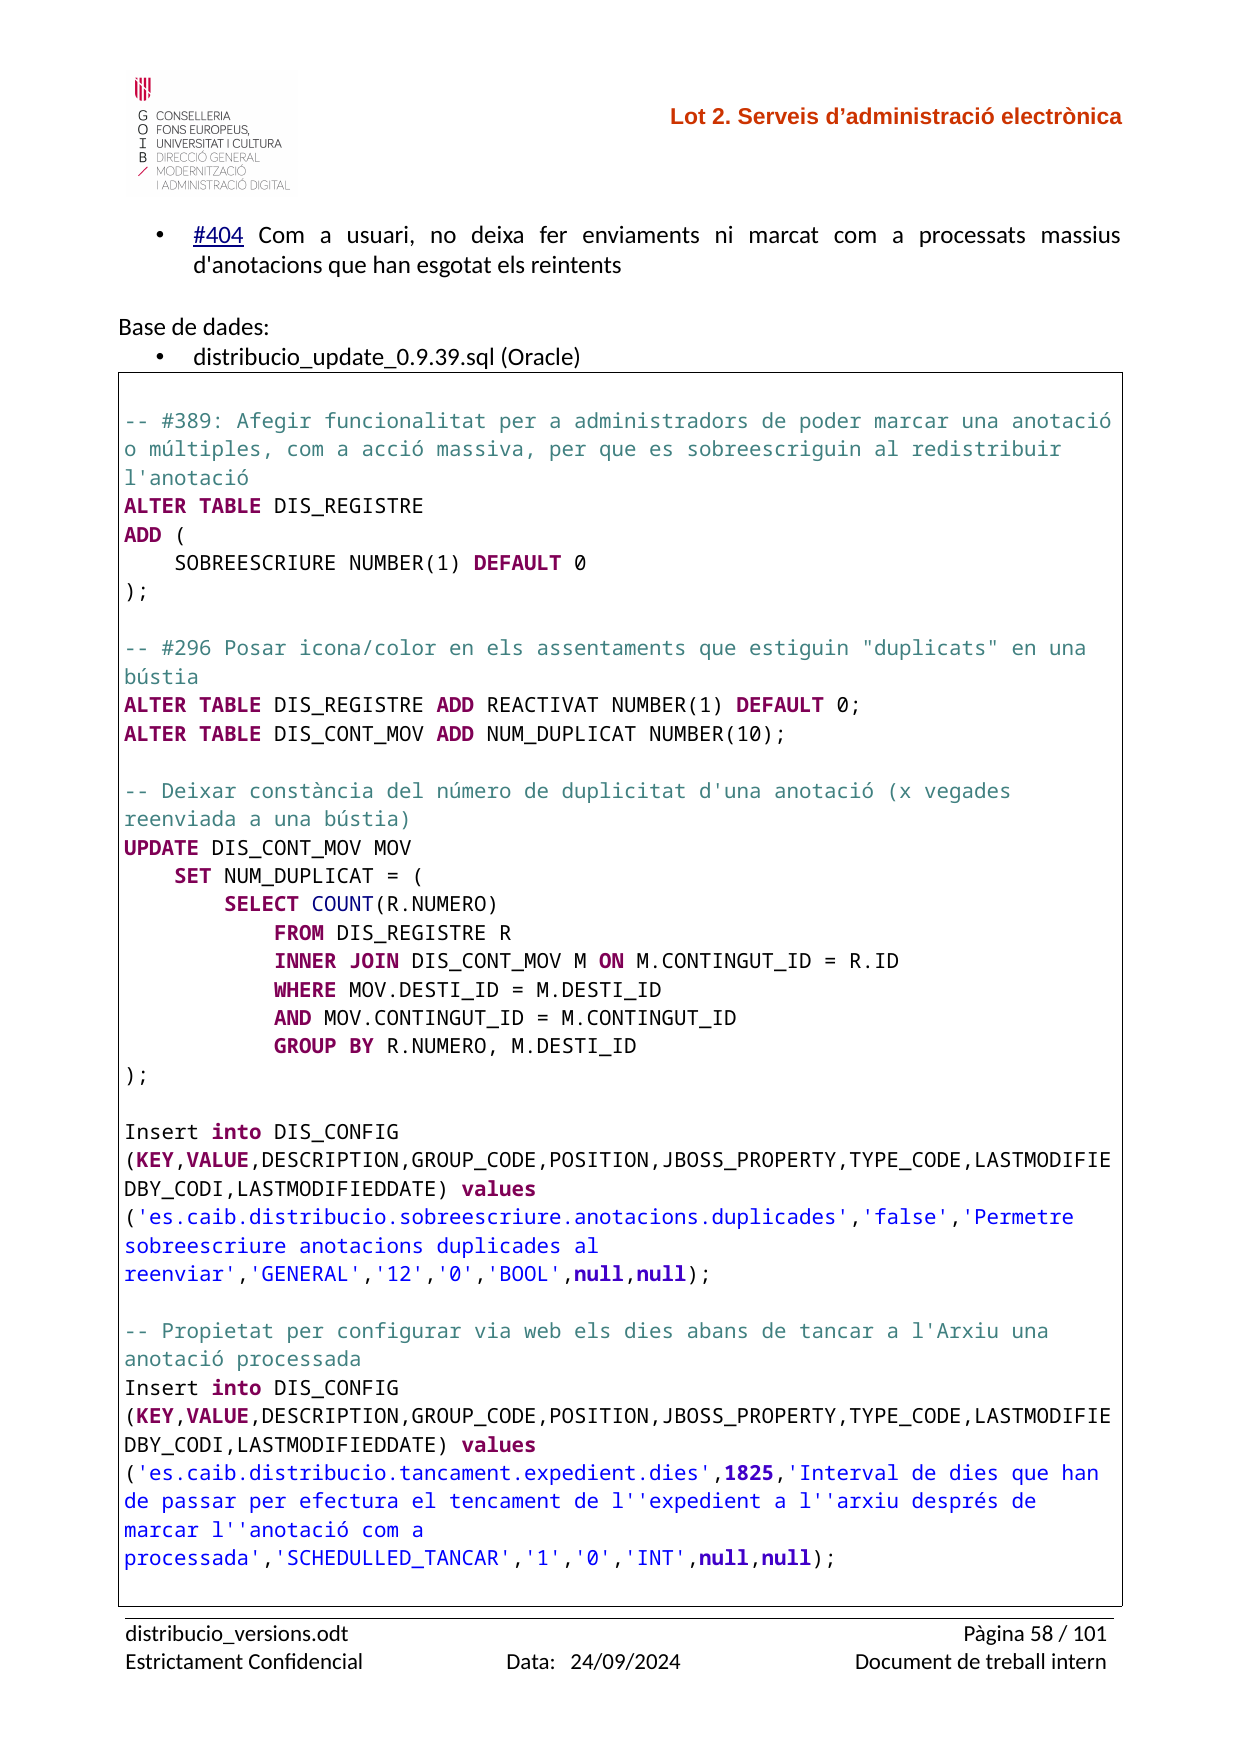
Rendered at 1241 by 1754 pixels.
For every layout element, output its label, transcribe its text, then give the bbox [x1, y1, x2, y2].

text Base de dades: [118, 311, 1122, 341]
list distribucio_update_0.9.39.sql (Oracle) [156, 341, 1122, 372]
table_header -- #389: Afegir funcionalitat per a administradors de poder marcar una anotació o múltiples, com a acció massiva, per que es sobreescriguin al redistribuir l'anotació ALTER TABLE DIS_REGISTRE ADD ( SOBREESCRIURE NUMBER(1) DEFAULT 0 ); -- #296 Posar icona/color en els assentaments que estiguin "duplicats" en una bústia ALTER TABLE DIS_REGISTRE ADD REACTIVAT NUMBER(1) DEFAULT 0; ALTER TABLE DIS_CONT_MOV ADD NUM_DUPLICAT NUMBER(10); -- Deixar constància del número de duplicitat d'una anotació (x vegades reenviada a una bústia) UPDATE DIS_CONT_MOV MOV SET NUM_DUPLICAT = ( SELECT COUNT(R.NUMERO) FROM DIS_REGISTRE R INNER JOIN DIS_CONT_MOV M ON M.CONTINGUT_ID = R.ID WHERE MOV.DESTI_ID = M.DESTI_ID AND MOV.CONTINGUT_ID = M.CONTINGUT_ID GROUP BY R.NUMERO, M.DESTI_ID ); Insert into DIS_CONFIG (KEY,VALUE,DESCRIPTION,GROUP_CODE,POSITION,JBOSS_PROPERTY,TYPE_CODE,LASTMODIFIEDBY_CODI,LASTMODIFIEDDATE) values ('es.caib.distribucio.sobreescriure.anotacions.duplicades','false','Permetre sobreescriure anotacions duplicades al reenviar','GENERAL','12','0','BOOL',null,null); -- Propietat per configurar via web els dies abans de tancar a l'Arxiu una anotació processada Insert into DIS_CONFIG (KEY,VALUE,DESCRIPTION,GROUP_CODE,POSITION,JBOSS_PROPERTY,TYPE_CODE,LASTMODIFIEDBY_CODI,LASTMODIFIEDDATE) values ('es.caib.distribucio.tancament.expedient.dies',1825,'Interval de dies que han de passar per efectura el tencament de l''expedient a l''arxiu després de marcar l''anotació com a processada','SCHEDULLED_TANCAR','1','0','INT',null,null); [119, 373, 1122, 1606]
picture [126, 70, 299, 197]
list #404 Com a usuari, no deixa fer enviaments ni marcat com a processats massius d'anotacions que han esgotat els reintents [156, 219, 1122, 280]
